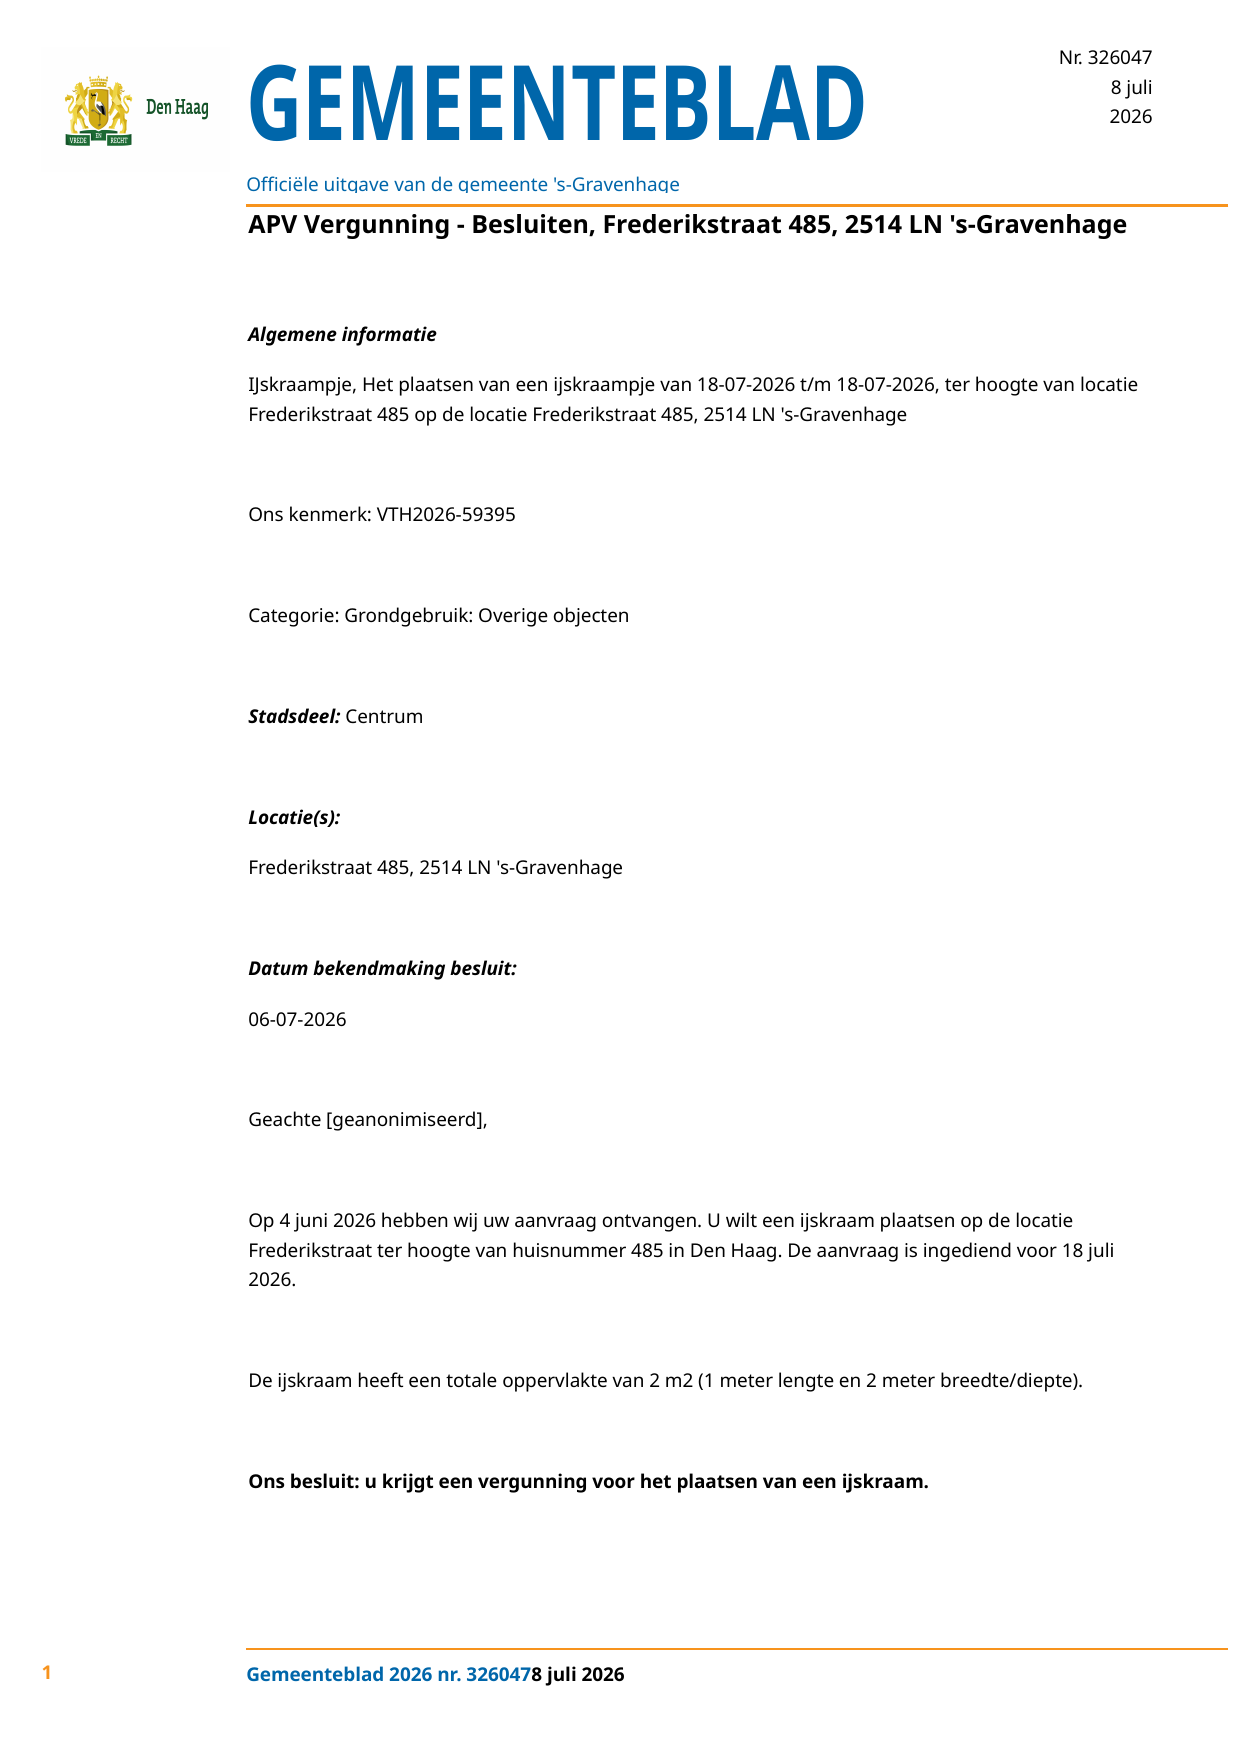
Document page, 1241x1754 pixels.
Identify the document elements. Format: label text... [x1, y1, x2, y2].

picture [41, 47, 231, 172]
text 06-07-2026 [248, 1006, 1152, 1031]
text Frederikstraat 485, 2514 LN 's-Gravenhage [248, 854, 1152, 880]
text Algemene informatie [248, 321, 1152, 346]
text Op 4 juni 2026 hebben wij uw aanvraag ontvangen. U wilt een ijskraam plaatsen op de locatie Frederikstraat ter hoogte van huisnummer 485 in Den Haag. De aanvraag is ingediend voor 18 juli 2026. [248, 1207, 1152, 1292]
text Categorie: Grondgebruik: Overige objecten [248, 602, 1152, 628]
text Locatie(s): [248, 804, 1152, 830]
text Datum bekendmaking besluit: [248, 955, 1152, 981]
text APV Vergunning - Besluiten, Frederikstraat 485, 2514 LN 's-Gravenhage [248, 207, 1152, 241]
text Geachte [geanonimiseerd], [248, 1107, 1152, 1132]
text Ons besluit: u krijgt een vergunning voor het plaatsen van een ijskraam. [248, 1468, 1152, 1494]
text IJskraampje, Het plaatsen van een ijskraampje van 18-07-2026 t/m 18-07-2026, ter hoogte van locatie Frederikstraat 485 op de locatie Frederikstraat 485, 2514 LN 's-Gravenhage [248, 371, 1152, 426]
text De ijskraam heeft een totale oppervlakte van 2 m2 (1 meter lengte en 2 meter breedte/diepte). [248, 1367, 1152, 1393]
text Ons kenmerk: VTH2026-59395 [248, 502, 1152, 527]
text Stadsdeel: Centrum [248, 703, 1152, 729]
